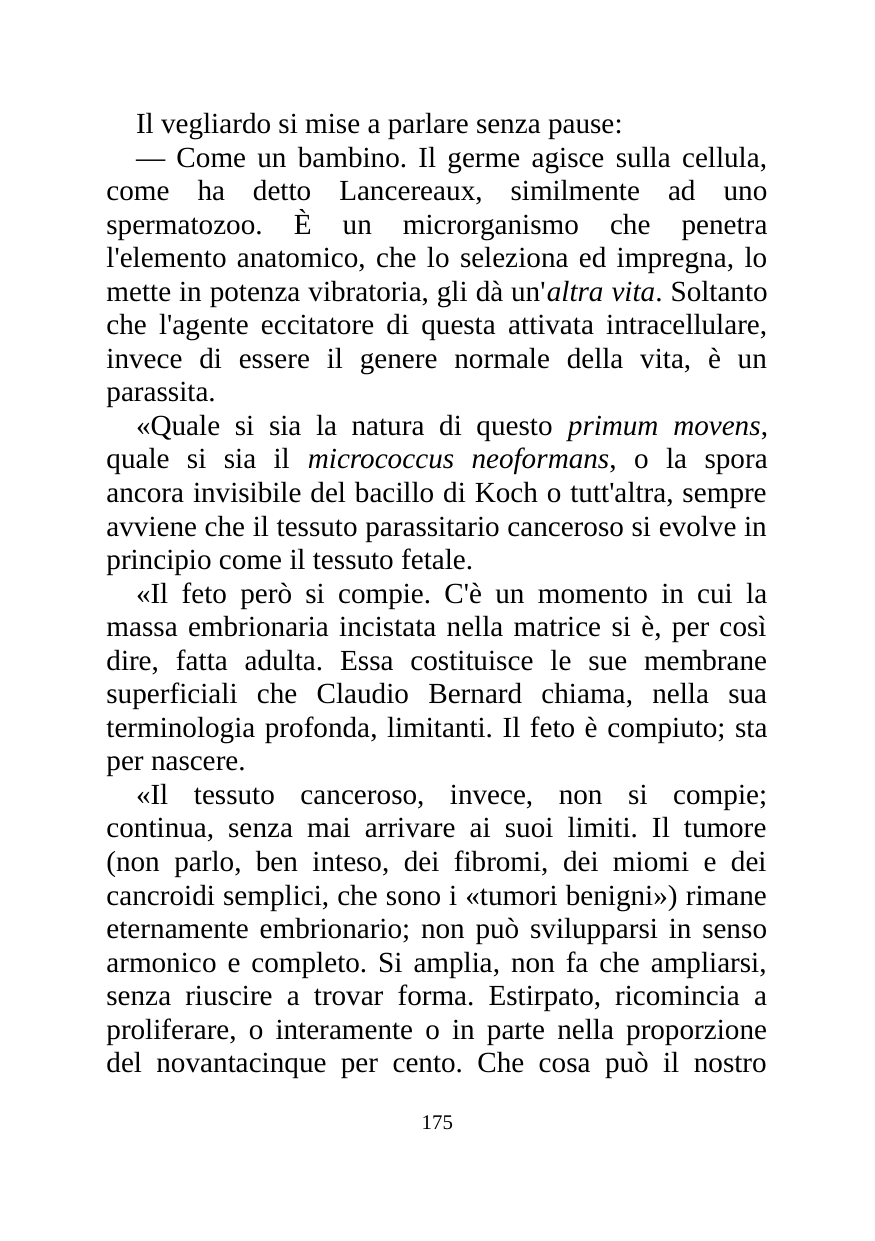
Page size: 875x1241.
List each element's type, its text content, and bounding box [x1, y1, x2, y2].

text «Quale si sia la natura di questo primum movens, quale si sia il micrococcus neoformans, o la spora ancora invisibile del bacillo di Koch o tutt'altra, sempre avviene che il tessuto parassitario canceroso si evolve in principio come il tessuto fetale. [106, 408, 768, 576]
text — Come un bambino. Il germe agisce sulla cellula, come ha detto Lancereaux, similmente ad uno spermatozoo. È un microrganismo che penetra l'elemento anatomico, che lo seleziona ed impregna, lo mette in potenza vibratoria, gli dà un'altra vita. Soltanto che l'agente eccitatore di questa attivata intracellulare, invece di essere il genere normale della vita, è un parassita. [106, 140, 768, 408]
text «Il tessuto canceroso, invece, non si compie; continua, senza mai arrivare ai suoi limiti. Il tumore (non parlo, ben inteso, dei fibromi, dei miomi e dei cancroidi semplici, che sono i «tumori benigni») rimane eternamente embrionario; non può svilupparsi in senso armonico e completo. Si amplia, non fa che ampliarsi, senza riuscire a trovar forma. Estirpato, ricomincia a proliferare, o interamente o in parte nella proporzione del novantacinque per cento. Che cosa può il nostro [106, 777, 768, 1079]
text «Il feto però si compie. C'è un momento in cui la massa embrionaria incistata nella matrice si è, per così dire, fatta adulta. Essa costituisce le sue membrane superficiali che Claudio Bernard chiama, nella sua terminologia profonda, limitanti. Il feto è compiuto; sta per nascere. [106, 576, 768, 777]
text Il vegliardo si mise a parlare senza pause: [106, 106, 768, 140]
